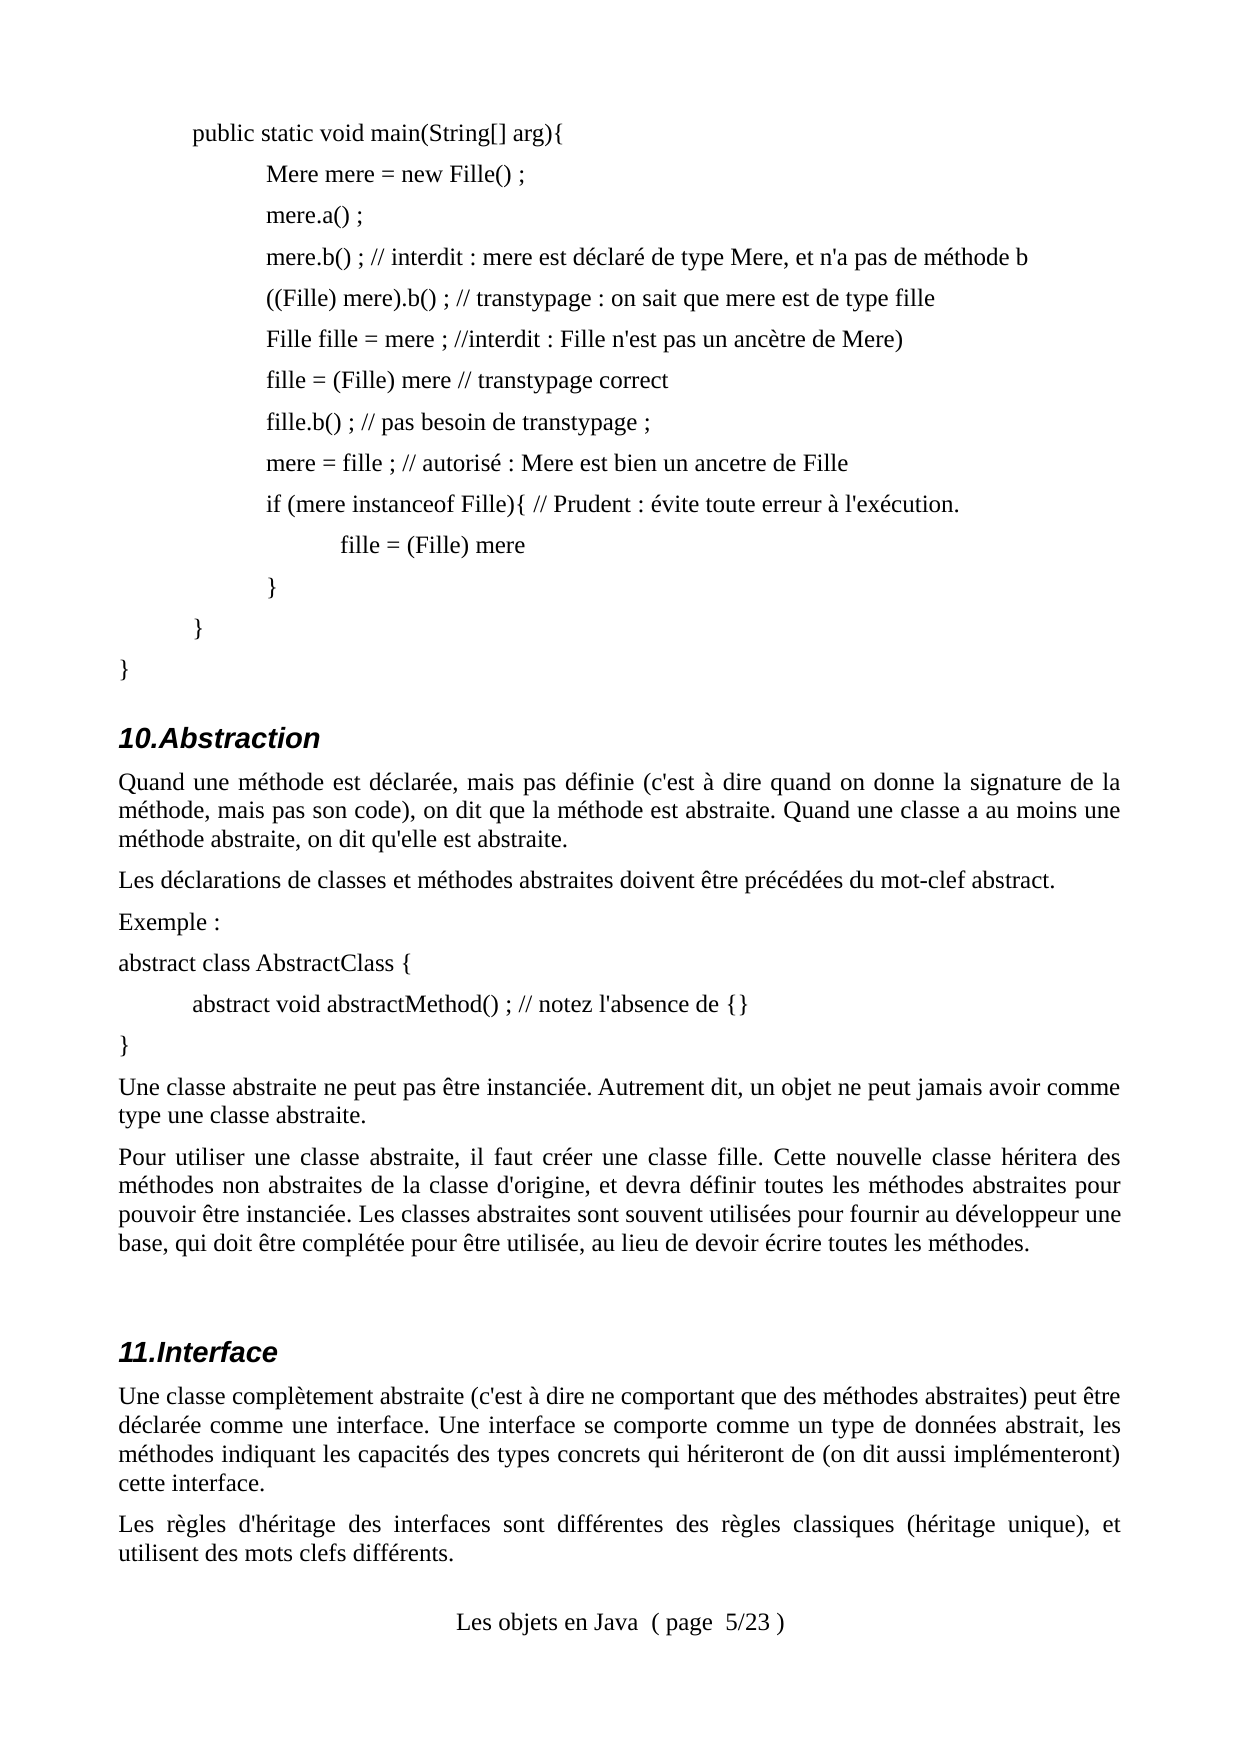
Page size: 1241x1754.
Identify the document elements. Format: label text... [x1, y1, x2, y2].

text if (mere instanceof Fille){ // Prudent : évite toute erreur à l'exécution. [118, 489, 1122, 518]
text Mere mere = new Fille() ; [118, 159, 1122, 188]
text Pour utiliser une classe abstraite, il faut créer une classe fille. Cette nouvelle classe héritera des méthodes non abstraites de la classe d'origine, et devra définir toutes les méthodes abstraites pour pouvoir être instanciée. Les classes abstraites sont souvent utilisées pour fournir au développeur une base, qui doit être complétée pour être utilisée, au lieu de devoir écrire toutes les méthodes. [118, 1142, 1122, 1257]
text Une classe complètement abstraite (c'est à dire ne comportant que des méthodes abstraites) peut être déclarée comme une interface. Une interface se comporte comme un type de données abstrait, les méthodes indiquant les capacités des types concrets qui hériteront de (on dit aussi implémenteront) cette interface. [118, 1381, 1122, 1496]
text } [118, 654, 1122, 683]
text } [118, 613, 1122, 642]
text Les déclarations de classes et méthodes abstraites doivent être précédées du mot-clef abstract. [118, 865, 1122, 894]
text abstract class AbstractClass { [118, 948, 1122, 977]
text mere.b() ; // interdit : mere est déclaré de type Mere, et n'a pas de méthode b [118, 242, 1122, 271]
text abstract void abstractMethod() ; // notez l'absence de {} [118, 989, 1122, 1018]
text Quand une méthode est déclarée, mais pas définie (c'est à dire quand on donne la signature de la méthode, mais pas son code), on dit que la méthode est abstraite. Quand une classe a au moins une méthode abstraite, on dit qu'elle est abstraite. [118, 767, 1122, 853]
subtitle Abstraction [118, 721, 1122, 754]
text Une classe abstraite ne peut pas être instanciée. Autrement dit, un objet ne peut jamais avoir comme type une classe abstraite. [118, 1072, 1122, 1129]
text Fille fille = mere ; //interdit : Fille n'est pas un ancètre de Mere) [118, 324, 1122, 353]
text } [118, 1030, 1122, 1059]
text fille.b() ; // pas besoin de transtypage ; [118, 407, 1122, 436]
text Exemple : [118, 907, 1122, 935]
text public static void main(String[] arg){ [118, 118, 1122, 147]
text ((Fille) mere).b() ; // transtypage : on sait que mere est de type fille [118, 283, 1122, 312]
text fille = (Fille) mere // transtypage correct [118, 366, 1122, 394]
text Les règles d'héritage des interfaces sont différentes des règles classiques (héritage unique), et utilisent des mots clefs différents. [118, 1509, 1122, 1566]
text fille = (Fille) mere [118, 531, 1122, 559]
text mere = fille ; // autorisé : Mere est bien un ancetre de Fille [118, 448, 1122, 477]
text mere.a() ; [118, 201, 1122, 229]
subtitle Interface [118, 1335, 1122, 1369]
text } [118, 572, 1122, 601]
